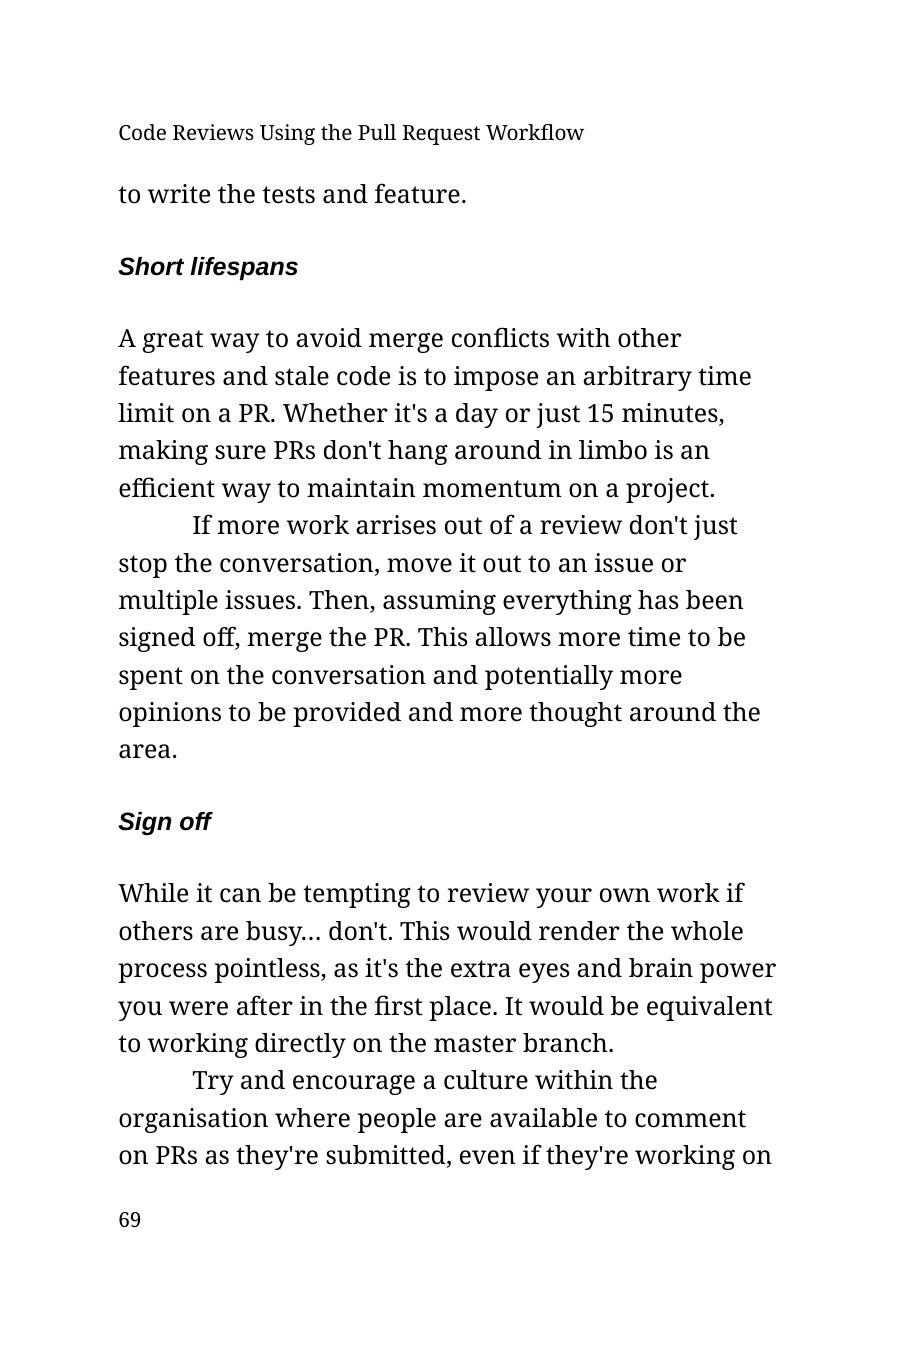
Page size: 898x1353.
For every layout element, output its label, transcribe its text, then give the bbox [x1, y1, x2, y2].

text Try and encourage a culture within the organisation where people are available to comment on PRs as they're submitted, even if they're working on [118, 1063, 779, 1172]
text to write the tests and feature. [118, 177, 779, 211]
text A great way to avoid merge conflicts with other features and stale code is to impose an arbitrary time limit on a PR. Whether it's a day or just 15 minutes, making sure PRs don't hang around in limbo is an efficient way to maintain momentum on a project. [118, 321, 779, 504]
text While it can be tempting to review your own work if others are busy… don't. This would render the whole process pointless, as it's the extra eyes and brain power you were after in the first place. It would be equivalent to working directly on the master branch. [118, 876, 779, 1059]
subtitle Sign off [118, 807, 779, 836]
text If more work arrises out of a review don't just stop the conversation, move it out to an issue or multiple issues. Then, assuming everything has been signed off, merge the PR. This allows more time to be spent on the conversation and potentially more opinions to be provided and more thought around the area. [118, 508, 779, 766]
subtitle Short lifespans [118, 252, 779, 281]
